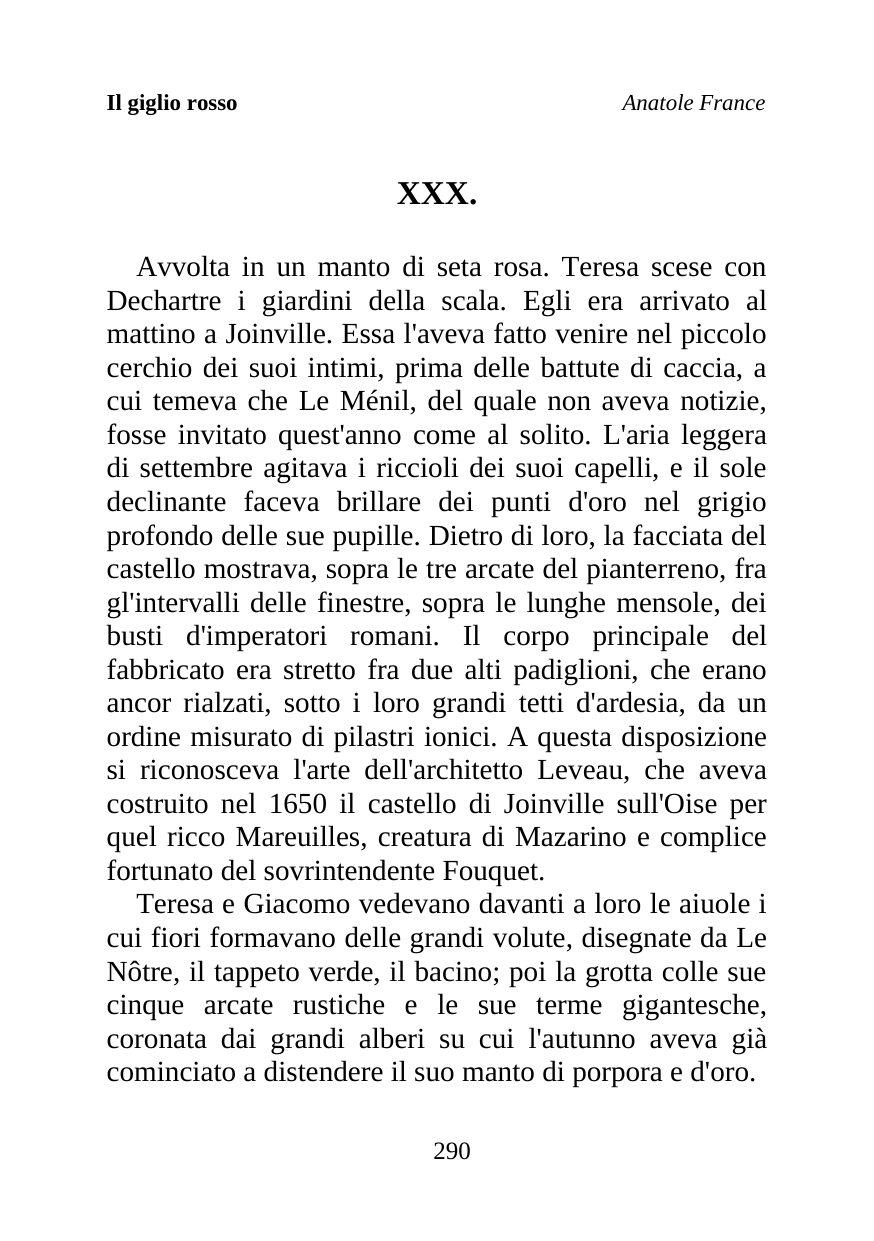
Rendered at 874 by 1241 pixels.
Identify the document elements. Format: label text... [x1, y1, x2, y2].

subtitle XXX. [106, 173, 768, 212]
text Teresa e Giacomo vedevano davanti a loro le aiuole i cui fiori formavano delle grandi volute, disegnate da Le Nôtre, il tappeto verde, il bacino; poi la grotta colle sue cinque arcate rustiche e le sue terme gigantesche, coronata dai grandi alberi su cui l'autunno aveva già cominciato a distendere il suo manto di porpora e d'oro. [106, 887, 768, 1088]
text Avvolta in un manto di seta rosa. Teresa scese con Dechartre i giardini della scala. Egli era arrivato al mattino a Joinville. Essa l'aveva fatto venire nel piccolo cerchio dei suoi intimi, prima delle battute di caccia, a cui temeva che Le Ménil, del quale non aveva notizie, fosse invitato quest'anno come al solito. L'aria leggera di settembre agitava i riccioli dei suoi capelli, e il sole declinante faceva brillare dei punti d'oro nel grigio profondo delle sue pupille. Dietro di loro, la facciata del castello mostrava, sopra le tre arcate del pianterreno, fra gl'intervalli delle finestre, sopra le lunghe mensole, dei busti d'imperatori romani. Il corpo principale del fabbricato era stretto fra due alti padiglioni, che erano ancor rialzati, sotto i loro grandi tetti d'ardesia, da un ordine misurato di pilastri ionici. A questa disposizione si riconosceva l'arte dell'architetto Leveau, che aveva costruito nel 1650 il castello di Joinville sull'Oise per quel ricco Mareuilles, creatura di Mazarino e complice fortunato del sovrintendente Fouquet. [106, 249, 768, 887]
